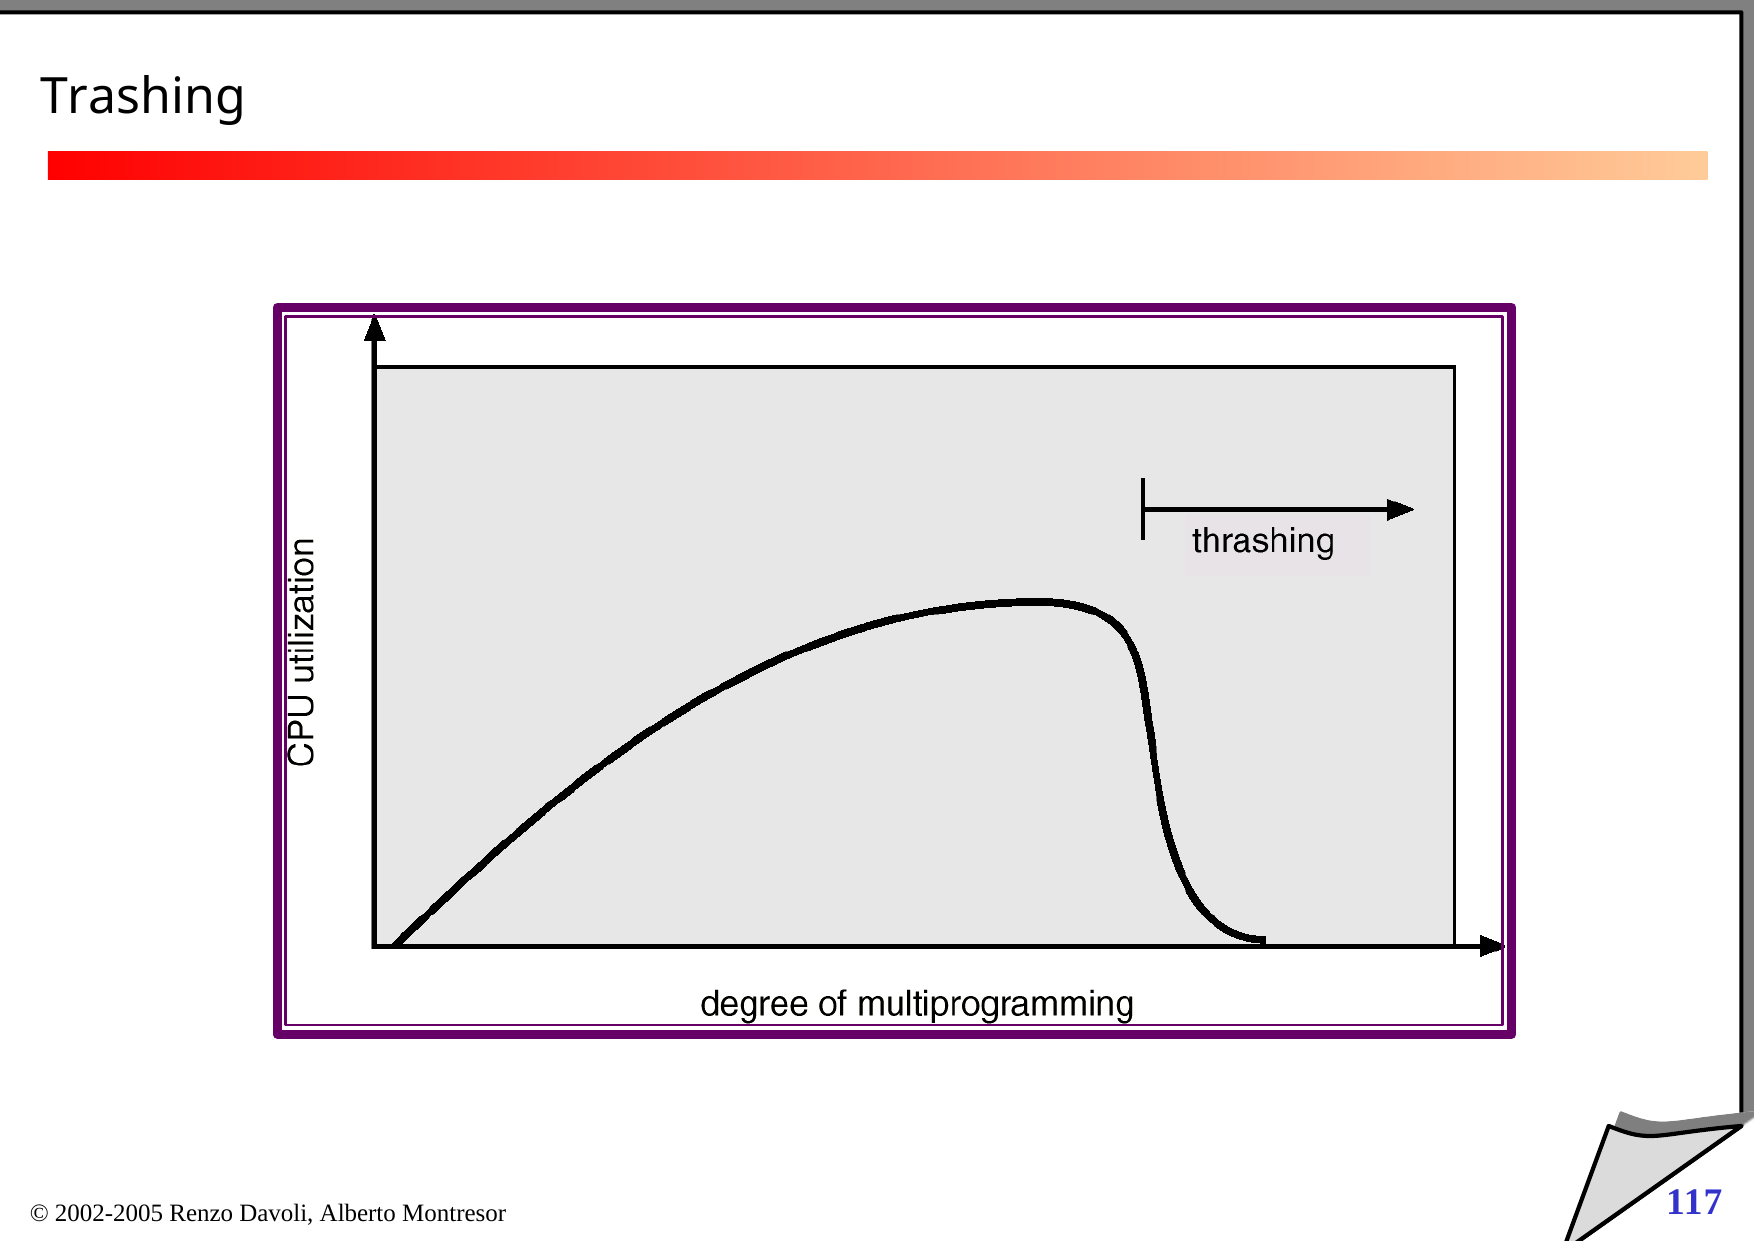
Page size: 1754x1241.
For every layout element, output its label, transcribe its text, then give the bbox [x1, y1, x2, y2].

picture [269, 299, 1520, 1042]
title Trashing [40, 49, 1714, 144]
text_box MMU [750, 152, 754, 179]
